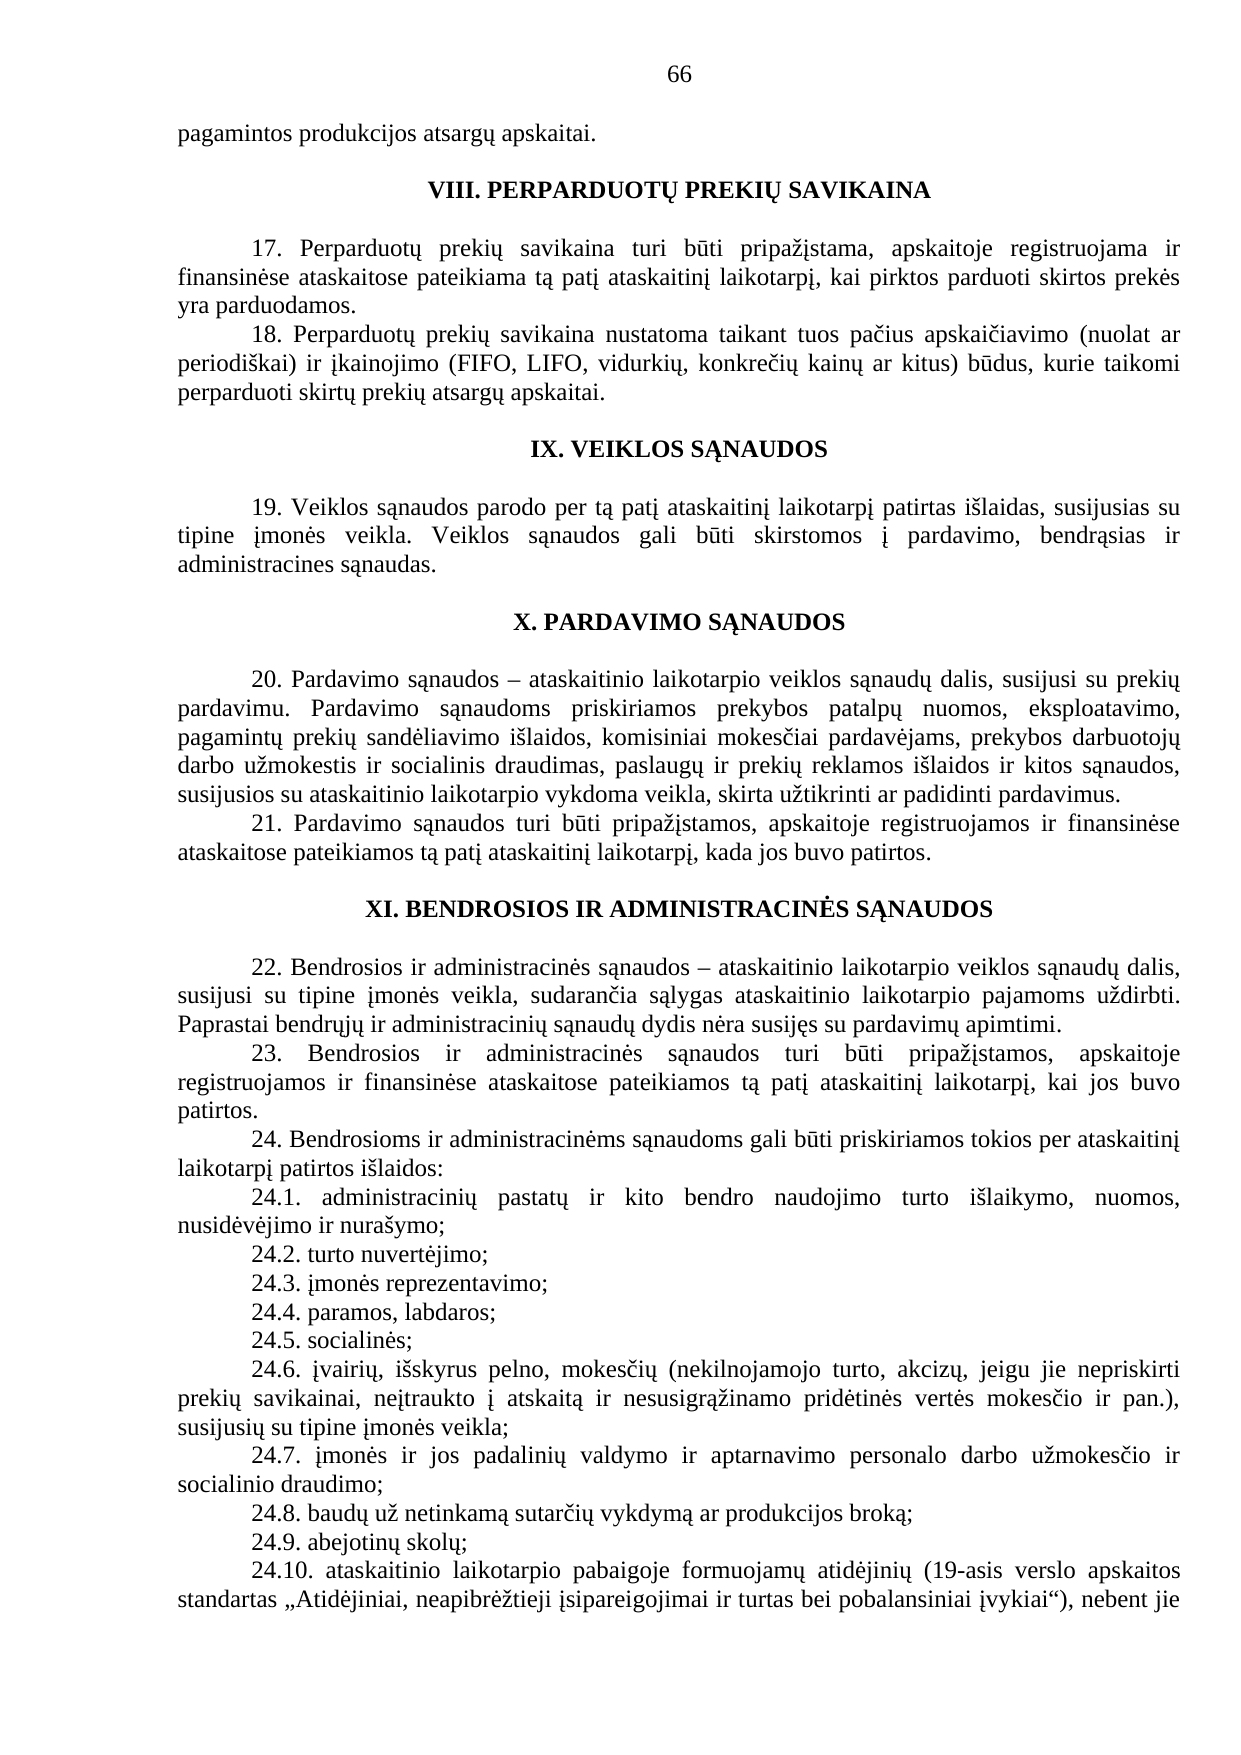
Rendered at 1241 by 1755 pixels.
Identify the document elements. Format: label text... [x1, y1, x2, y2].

text 24.3. įmonės reprezentavimo; [177, 1268, 1181, 1297]
text VIII. PERPARDUOTŲ PREKIŲ SAVIKAINA [177, 176, 1181, 204]
text 24.5. socialinės; [177, 1326, 1181, 1354]
text XI. BENDROSIOS IR ADMINISTRACINĖS SĄNAUDOS [177, 894, 1181, 923]
text 24.10. ataskaitinio laikotarpio pabaigoje formuojamų atidėjinių (19-asis verslo apskaitos standartas „Atidėjiniai, neapibrėžtieji įsipareigojimai ir turtas bei pobalansiniai įvykiai“), nebent jie [177, 1556, 1181, 1613]
text X. PARDAVIMO SĄNAUDOS [177, 607, 1181, 636]
text 24.2. turto nuvertėjimo; [177, 1239, 1181, 1268]
text 22. Bendrosios ir administracinės sąnaudos – ataskaitinio laikotarpio veiklos sąnaudų dalis, susijusi su tipine įmonės veikla, sudarančia sąlygas ataskaitinio laikotarpio pajamoms uždirbti. Paprastai bendrųjų ir administracinių sąnaudų dydis nėra susijęs su pardavimų apimtimi. [177, 952, 1181, 1038]
text 24.9. abejotinų skolų; [177, 1527, 1181, 1556]
text IX. VEIKLOS SĄNAUDOS [177, 434, 1181, 463]
text pagamintos produkcijos atsargų apskaitai. [177, 118, 1181, 147]
text 24.6. įvairių, išskyrus pelno, mokesčių (nekilnojamojo turto, akcizų, jeigu jie nepriskirti prekių savikainai, neįtraukto į atskaitą ir nesusigrąžinamo pridėtinės vertės mokesčio ir pan.), susijusių su tipine įmonės veikla; [177, 1354, 1181, 1441]
text 17. Perparduotų prekių savikaina turi būti pripažįstama, apskaitoje registruojama ir finansinėse ataskaitose pateikiama tą patį ataskaitinį laikotarpį, kai pirktos parduoti skirtos prekės yra parduodamos. [177, 233, 1181, 319]
text 24. Bendrosioms ir administracinėms sąnaudoms gali būti priskiriamos tokios per ataskaitinį laikotarpį patirtos išlaidos: [177, 1124, 1181, 1182]
text 21. Pardavimo sąnaudos turi būti pripažįstamos, apskaitoje registruojamos ir finansinėse ataskaitose pateikiamos tą patį ataskaitinį laikotarpį, kada jos buvo patirtos. [177, 808, 1181, 866]
text 19. Veiklos sąnaudos parodo per tą patį ataskaitinį laikotarpį patirtas išlaidas, susijusias su tipine įmonės veikla. Veiklos sąnaudos gali būti skirstomos į pardavimo, bendrąsias ir administracines sąnaudas. [177, 492, 1181, 578]
text 20. Pardavimo sąnaudos – ataskaitinio laikotarpio veiklos sąnaudų dalis, susijusi su prekių pardavimu. Pardavimo sąnaudoms priskiriamos prekybos patalpų nuomos, eksploatavimo, pagamintų prekių sandėliavimo išlaidos, komisiniai mokesčiai pardavėjams, prekybos darbuotojų darbo užmokestis ir socialinis draudimas, paslaugų ir prekių reklamos išlaidos ir kitos sąnaudos, susijusios su ataskaitinio laikotarpio vykdoma veikla, skirta užtikrinti ar padidinti pardavimus. [177, 664, 1181, 808]
text 24.8. baudų už netinkamą sutarčių vykdymą ar produkcijos broką; [177, 1498, 1181, 1527]
text 24.4. paramos, labdaros; [177, 1297, 1181, 1326]
text 18. Perparduotų prekių savikaina nustatoma taikant tuos pačius apskaičiavimo (nuolat ar periodiškai) ir įkainojimo (FIFO, LIFO, vidurkių, konkrečių kainų ar kitus) būdus, kurie taikomi perparduoti skirtų prekių atsargų apskaitai. [177, 319, 1181, 406]
text 23. Bendrosios ir administracinės sąnaudos turi būti pripažįstamos, apskaitoje registruojamos ir finansinėse ataskaitose pateikiamos tą patį ataskaitinį laikotarpį, kai jos buvo patirtos. [177, 1038, 1181, 1124]
text 24.1. administracinių pastatų ir kito bendro naudojimo turto išlaikymo, nuomos, nusidėvėjimo ir nurašymo; [177, 1182, 1181, 1239]
text 24.7. įmonės ir jos padalinių valdymo ir aptarnavimo personalo darbo užmokesčio ir socialinio draudimo; [177, 1441, 1181, 1498]
